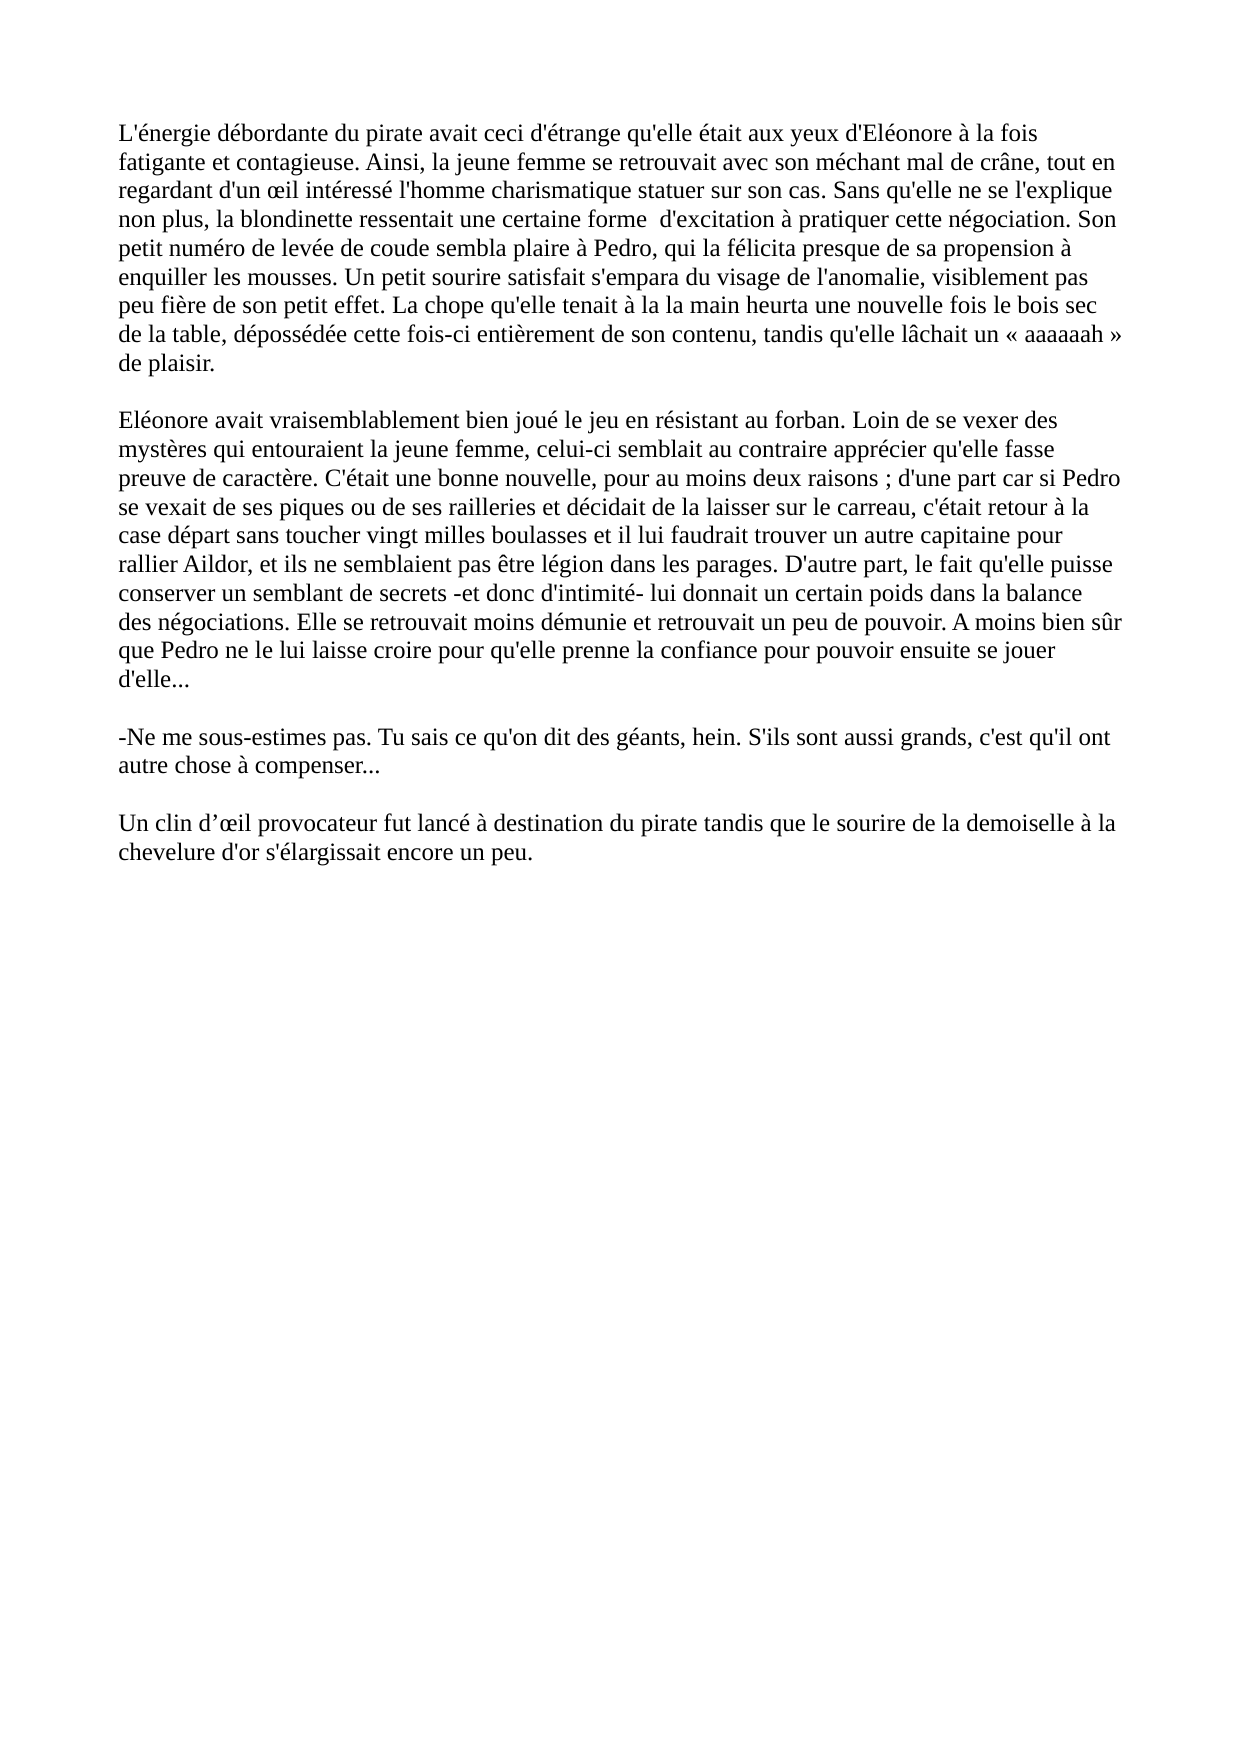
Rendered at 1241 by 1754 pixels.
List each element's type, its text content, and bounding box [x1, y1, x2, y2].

text L'énergie débordante du pirate avait ceci d'étrange qu'elle était aux yeux d'Eléonore à la fois fatigante et contagieuse. Ainsi, la jeune femme se retrouvait avec son méchant mal de crâne, tout en regardant d'un œil intéressé l'homme charismatique statuer sur son cas. Sans qu'elle ne se l'explique non plus, la blondinette ressentait une certaine forme d'excitation à pratiquer cette négociation. Son petit numéro de levée de coude sembla plaire à Pedro, qui la félicita presque de sa propension à enquiller les mousses. Un petit sourire satisfait s'empara du visage de l'anomalie, visiblement pas peu fière de son petit effet. La chope qu'elle tenait à la la main heurta une nouvelle fois le bois sec de la table, dépossédée cette fois-ci entièrement de son contenu, tandis qu'elle lâchait un « aaaaaah » de plaisir. [118, 118, 1122, 377]
text Eléonore avait vraisemblablement bien joué le jeu en résistant au forban. Loin de se vexer des mystères qui entouraient la jeune femme, celui-ci semblait au contraire apprécier qu'elle fasse preuve de caractère. C'était une bonne nouvelle, pour au moins deux raisons ; d'une part car si Pedro se vexait de ses piques ou de ses railleries et décidait de la laisser sur le carreau, c'était retour à la case départ sans toucher vingt milles boulasses et il lui faudrait trouver un autre capitaine pour rallier Aildor, et ils ne semblaient pas être légion dans les parages. D'autre part, le fait qu'elle puisse conserver un semblant de secrets -et donc d'intimité- lui donnait un certain poids dans la balance des négociations. Elle se retrouvait moins démunie et retrouvait un peu de pouvoir. A moins bien sûr que Pedro ne le lui laisse croire pour qu'elle prenne la confiance pour pouvoir ensuite se jouer d'elle... [118, 406, 1122, 693]
text Un clin d’œil provocateur fut lancé à destination du pirate tandis que le sourire de la demoiselle à la chevelure d'or s'élargissait encore un peu. [118, 808, 1122, 866]
text -Ne me sous-estimes pas. Tu sais ce qu'on dit des géants, hein. S'ils sont aussi grands, c'est qu'il ont autre chose à compenser... [118, 722, 1122, 779]
